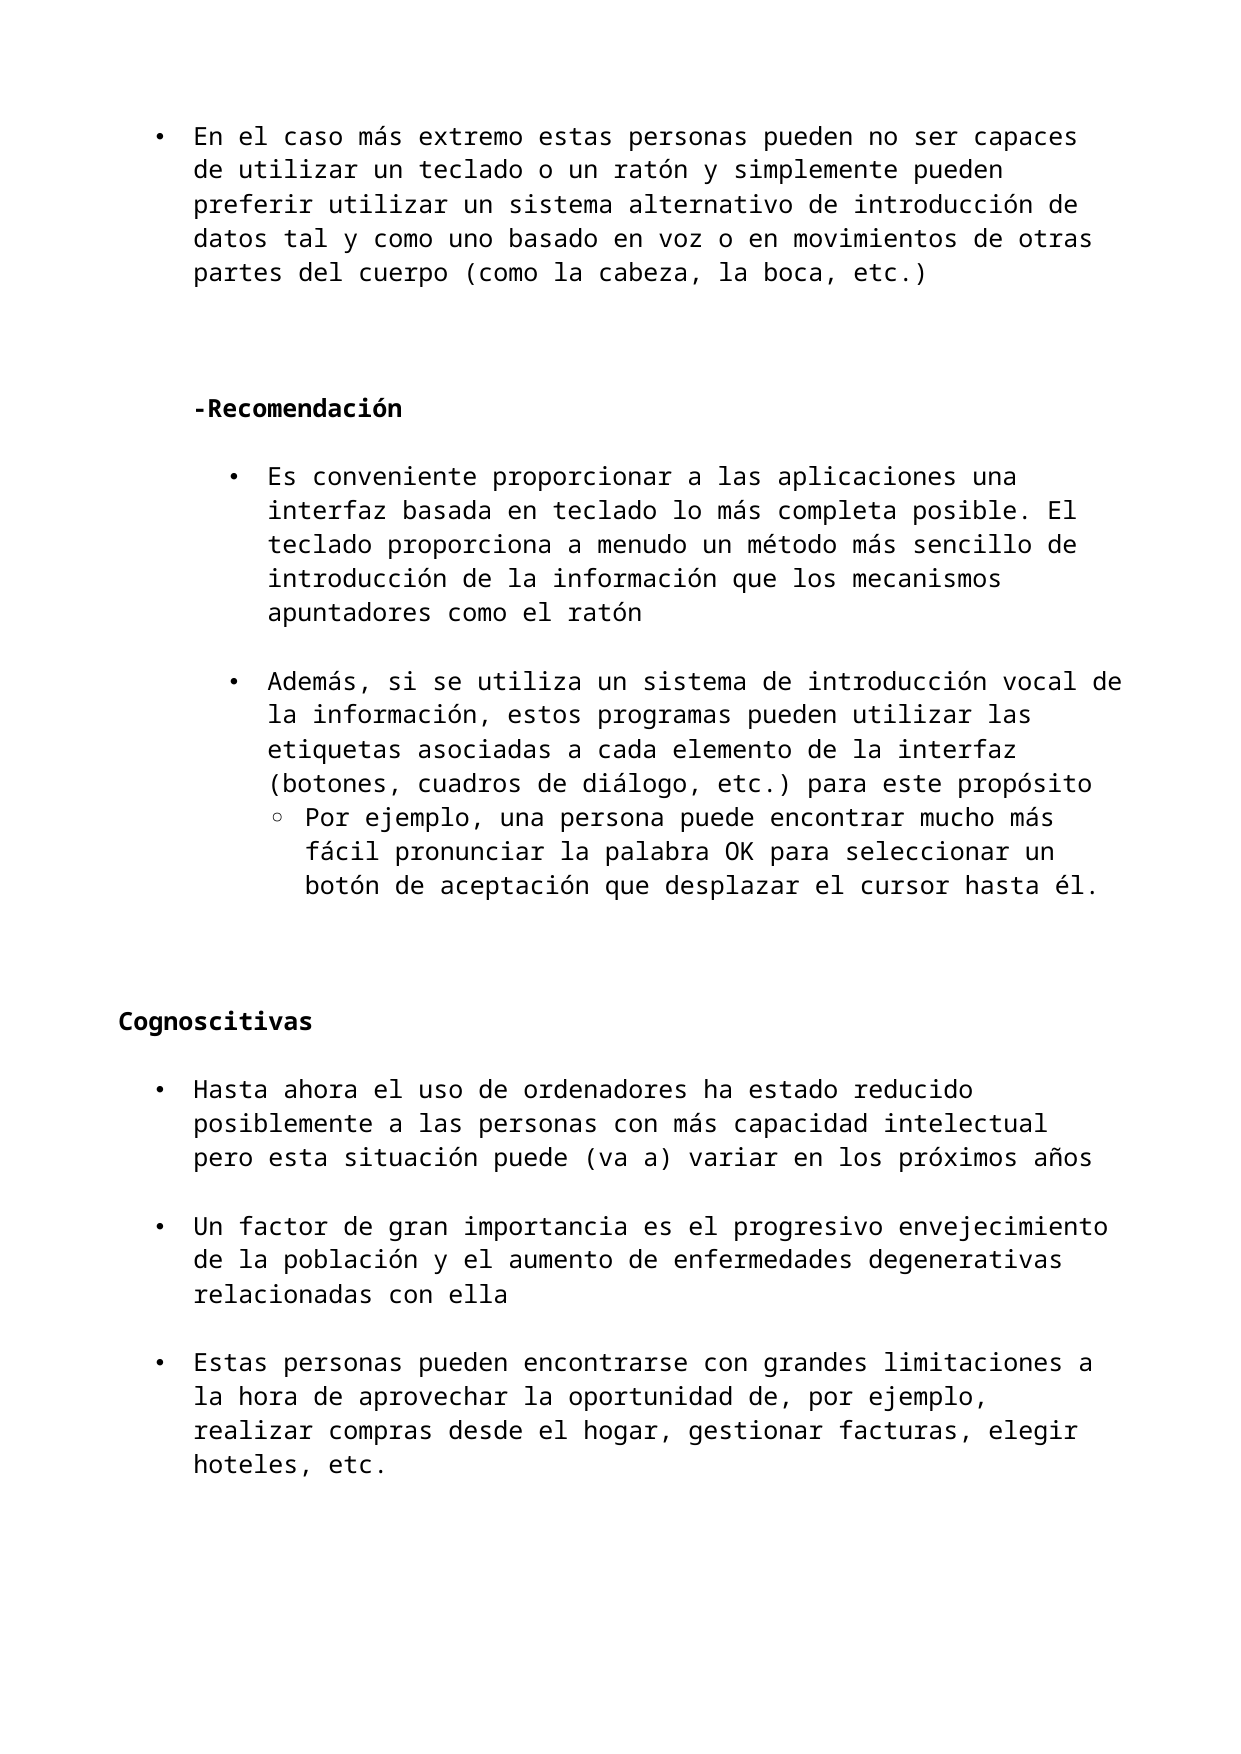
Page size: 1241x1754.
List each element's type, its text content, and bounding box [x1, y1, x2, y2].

list Además, si se utiliza un sistema de introducción vocal de la información, estos programas pueden utilizar las etiquetas asociadas a cada elemento de la interfaz (botones, cuadros de diálogo, etc.) para este propósito [229, 663, 1122, 799]
list Hasta ahora el uso de ordenadores ha estado reducido posiblemente a las personas con más capacidad intelectual pero esta situación puede (va a) variar en los próximos años [156, 1072, 1122, 1174]
list Estas personas pueden encontrarse con grandes limitaciones a la hora de aprovechar la oportunidad de, por ejemplo, realizar compras desde el hogar, gestionar facturas, elegir hoteles, etc. [156, 1344, 1122, 1481]
list Un factor de gran importancia es el progresivo envejecimiento de la población y el aumento de enfermedades degenerativas relacionadas con ella [156, 1208, 1122, 1310]
list Por ejemplo, una persona puede encontrar mucho más fácil pronunciar la palabra OK para seleccionar un botón de aceptación que desplazar el cursor hasta él. [267, 799, 1122, 902]
list Es conveniente proporcionar a las aplicaciones una interfaz basada en teclado lo más completa posible. El teclado proporciona a menudo un método más sencillo de introducción de la información que los mecanismos apuntadores como el ratón [229, 459, 1122, 629]
text -Recomendación [118, 391, 1122, 425]
list En el caso más extremo estas personas pueden no ser capaces de utilizar un teclado o un ratón y simplemente pueden preferir utilizar un sistema alternativo de introducción de datos tal y como uno basado en voz o en movimientos de otras partes del cuerpo (como la cabeza, la boca, etc.) [156, 118, 1122, 288]
text Cognoscitivas [118, 1004, 1122, 1038]
